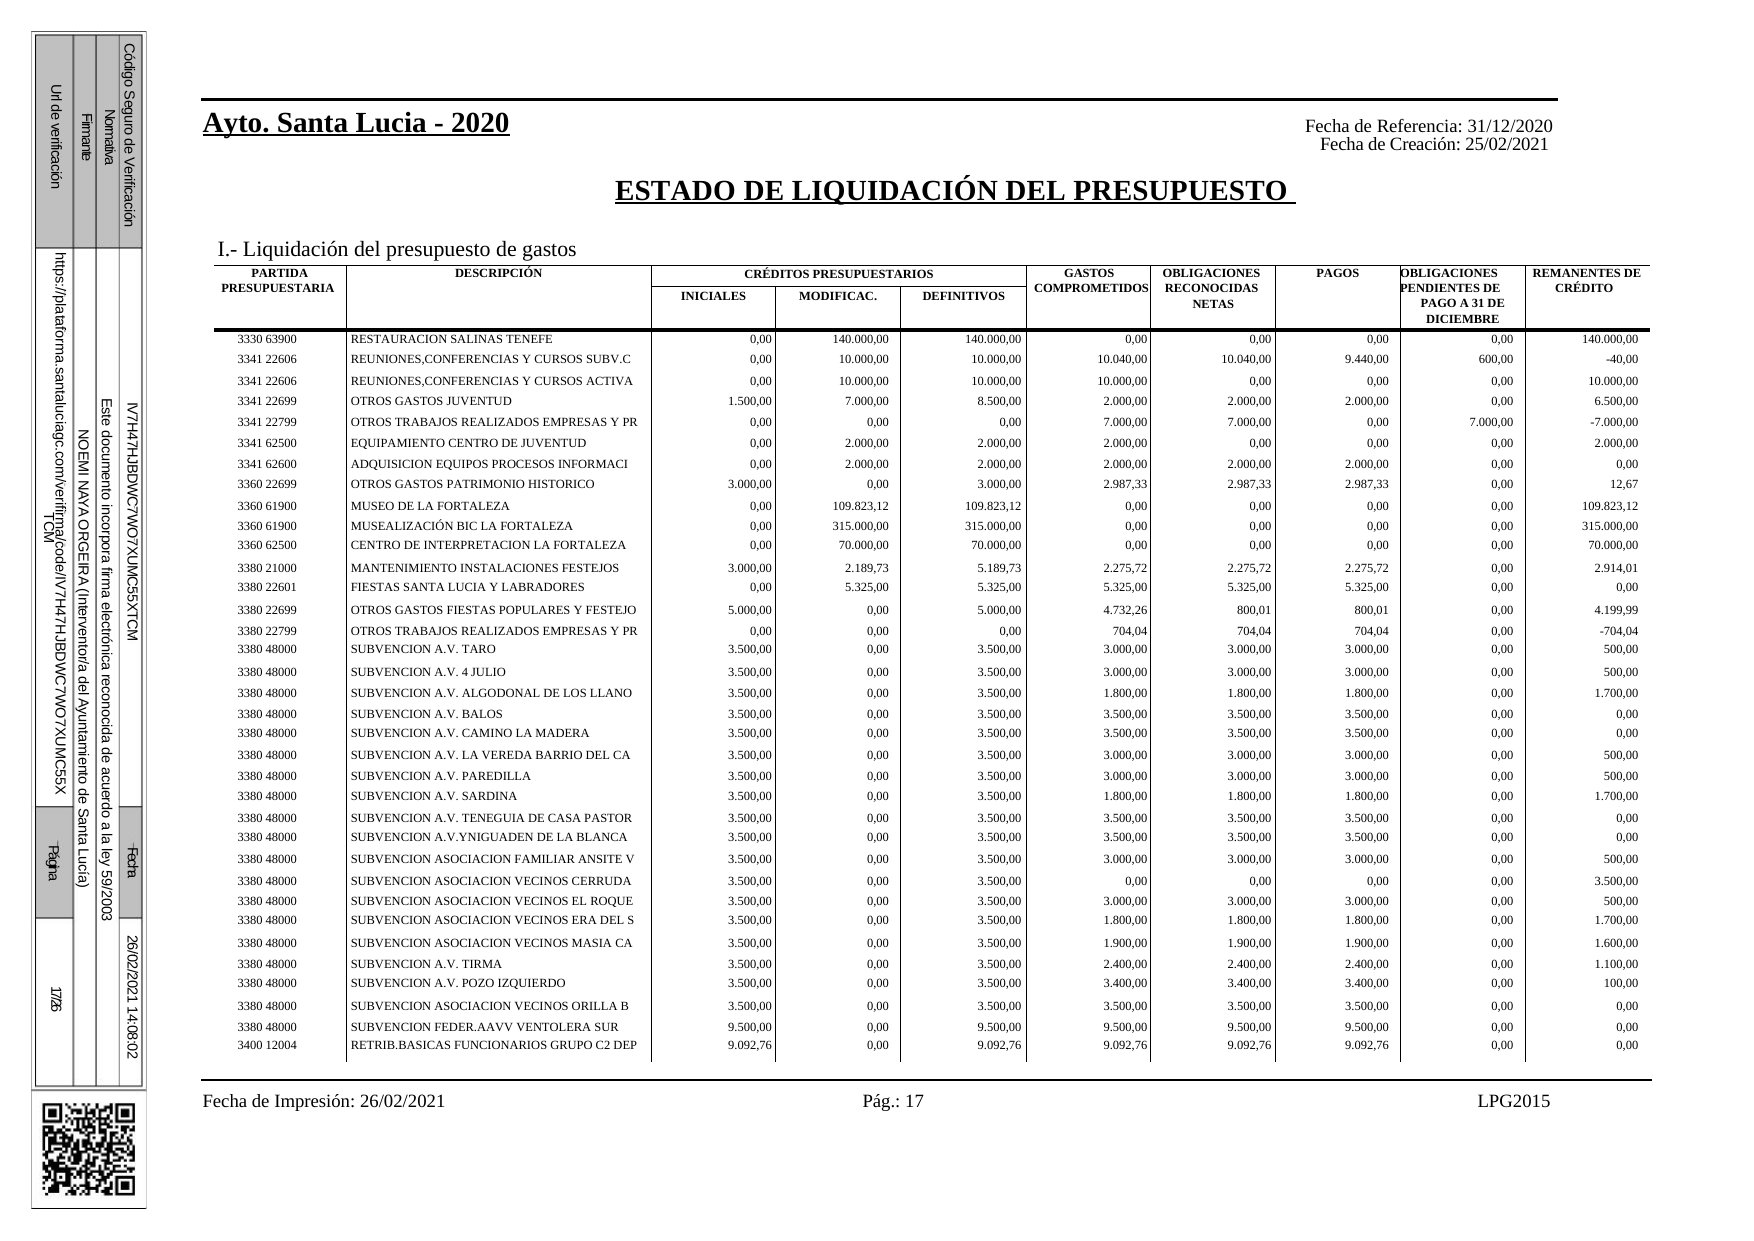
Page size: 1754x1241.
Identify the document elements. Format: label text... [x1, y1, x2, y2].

table_cell 0,00 [652, 494, 775, 515]
table_cell 0,00 [1526, 994, 1650, 1015]
table_cell 3380 22799 [214, 619, 346, 640]
table_cell 3.500,00 [652, 765, 775, 786]
table_cell 3.500,00 [1276, 994, 1400, 1015]
table_cell SUBVENCION A.V. TIRMA [347, 953, 651, 973]
table_cell 3.500,00 [1276, 724, 1400, 744]
table_cell 1.800,00 [1276, 682, 1400, 703]
table_cell 3.500,00 [1526, 869, 1650, 890]
table_cell -704,04 [1526, 619, 1650, 640]
table_cell 9.092,76 [1151, 1036, 1275, 1062]
table_cell 0,00 [776, 848, 900, 869]
table_cell 2.987,33 [1027, 473, 1150, 494]
table_cell 0,00 [1526, 724, 1650, 744]
table_cell 0,00 [776, 890, 900, 911]
table_cell 3.500,00 [652, 703, 775, 723]
table_cell 3341 22606 [214, 348, 346, 369]
table_cell MODIFICAC. [776, 287, 900, 328]
table_cell 7.000,00 [1401, 411, 1525, 432]
table_cell INICIALES [652, 287, 775, 328]
table_cell 2.000,00 [901, 432, 1026, 453]
table_cell 800,01 [1151, 598, 1275, 619]
table_cell 704,04 [1027, 619, 1150, 640]
picture [31, 31, 147, 1209]
table_cell 3.400,00 [1276, 974, 1400, 994]
table_cell 3341 22606 [214, 369, 346, 389]
table_cell 0,00 [776, 703, 900, 723]
table_cell 3380 48000 [214, 744, 346, 765]
table_cell 0,00 [652, 619, 775, 640]
table_cell 3380 48000 [214, 932, 346, 953]
table_cell RETRIB.BASICAS FUNCIONARIOS GRUPO C2 DEP [347, 1036, 651, 1062]
table_cell 3380 48000 [214, 724, 346, 744]
table_cell CENTRO DE INTERPRETACION LA FORTALEZA [347, 536, 651, 557]
table_cell 3.500,00 [901, 661, 1026, 682]
table_cell 1.700,00 [1526, 911, 1650, 932]
text Fecha de Creación: 25/02/2021 [1320, 139, 1650, 154]
table_cell 1.800,00 [1027, 786, 1150, 807]
table_cell 0,00 [652, 453, 775, 473]
table_cell 109.823,12 [1526, 494, 1650, 515]
table_cell 0,00 [1401, 619, 1525, 640]
table_cell 0,00 [1401, 848, 1525, 869]
table_cell 3380 48000 [214, 807, 346, 828]
table_cell 0,00 [776, 411, 900, 432]
table_cell 0,00 [1401, 432, 1525, 453]
table_cell 100,00 [1526, 974, 1650, 994]
table_cell 3.500,00 [652, 640, 775, 661]
table_cell 3.500,00 [901, 932, 1026, 953]
table_cell OTROS GASTOS PATRIMONIO HISTORICO [347, 473, 651, 494]
text ESTADO DE LIQUIDACIÓN DEL PRESUPUESTO [615, 173, 1650, 207]
table_cell 0,00 [1526, 828, 1650, 848]
table_cell 0,00 [1151, 369, 1275, 389]
table_cell 3.500,00 [652, 890, 775, 911]
table_cell 3380 22601 [214, 578, 346, 598]
table_cell 3380 48000 [214, 1015, 346, 1036]
table_cell 3.500,00 [901, 703, 1026, 723]
table_cell 3.000,00 [1027, 640, 1150, 661]
table_cell 0,00 [1027, 515, 1150, 536]
table_cell 2.000,00 [901, 453, 1026, 473]
table_cell 0,00 [1526, 703, 1650, 723]
table_header PAGOS [1276, 266, 1400, 328]
table_cell 0,00 [1401, 994, 1525, 1015]
table_cell 2.000,00 [776, 432, 900, 453]
table_cell 3.000,00 [652, 557, 775, 578]
table_cell 0,00 [1151, 332, 1275, 348]
table_cell 0,00 [1401, 390, 1525, 411]
table_cell 0,00 [1401, 1036, 1525, 1062]
table_cell 2.275,72 [1151, 557, 1275, 578]
table_cell 0,00 [1276, 432, 1400, 453]
table_cell 0,00 [1526, 1015, 1650, 1036]
table_cell 8.500,00 [901, 390, 1026, 411]
table_cell 3.500,00 [1276, 703, 1400, 723]
table_cell 109.823,12 [901, 494, 1026, 515]
table_cell 0,00 [1401, 890, 1525, 911]
table_cell 1.800,00 [1151, 786, 1275, 807]
table_cell 3.000,00 [1027, 890, 1150, 911]
table_cell 1.700,00 [1526, 786, 1650, 807]
table_cell 3380 48000 [214, 953, 346, 973]
table_cell 0,00 [652, 536, 775, 557]
table_cell 3.500,00 [901, 911, 1026, 932]
table_cell 1.700,00 [1526, 682, 1650, 703]
table_cell SUBVENCION ASOCIACION VECINOS ORILLA B [347, 994, 651, 1015]
table_cell 3380 48000 [214, 848, 346, 869]
table_cell 0,00 [1151, 536, 1275, 557]
table_cell 5.325,00 [901, 578, 1026, 598]
table_cell 0,00 [1027, 869, 1150, 890]
table_cell ADQUISICION EQUIPOS PROCESOS INFORMACI [347, 453, 651, 473]
table_cell 0,00 [776, 786, 900, 807]
table_cell 10.000,00 [901, 348, 1026, 369]
table_cell 0,00 [776, 682, 900, 703]
table_cell 3.000,00 [1276, 640, 1400, 661]
table_cell 3.500,00 [1027, 807, 1150, 828]
table_cell 0,00 [1151, 432, 1275, 453]
table_cell 3380 48000 [214, 786, 346, 807]
table_cell 2.000,00 [776, 453, 900, 473]
table_cell 0,00 [1401, 640, 1525, 661]
table_cell 3341 62500 [214, 432, 346, 453]
table_cell 0,00 [776, 869, 900, 890]
table_cell 3.500,00 [1276, 807, 1400, 828]
table_cell 3.500,00 [901, 807, 1026, 828]
table_cell 3.500,00 [652, 786, 775, 807]
table_cell 500,00 [1526, 661, 1650, 682]
table_cell 0,00 [1276, 411, 1400, 432]
table_cell 3.000,00 [1027, 848, 1150, 869]
table_cell 3.500,00 [901, 953, 1026, 973]
table_cell 3.000,00 [1276, 765, 1400, 786]
table_cell 3380 21000 [214, 557, 346, 578]
table_cell MANTENIMIENTO INSTALACIONES FESTEJOS [347, 557, 651, 578]
table_cell 3360 22699 [214, 473, 346, 494]
table_cell 3380 48000 [214, 994, 346, 1015]
table_cell 0,00 [1526, 1036, 1650, 1062]
table_cell 2.400,00 [1027, 953, 1150, 973]
table_cell 3.500,00 [901, 848, 1026, 869]
table_cell 704,04 [1276, 619, 1400, 640]
table_cell 0,00 [1401, 661, 1525, 682]
table_cell 1.600,00 [1526, 932, 1650, 953]
table_cell 3341 62600 [214, 453, 346, 473]
table_cell SUBVENCION A.V. ALGODONAL DE LOS LLANO [347, 682, 651, 703]
table_cell 0,00 [652, 515, 775, 536]
table_cell 9.500,00 [1276, 1015, 1400, 1036]
table_cell 3.500,00 [652, 911, 775, 932]
table_cell SUBVENCION A.V. PAREDILLA [347, 765, 651, 786]
table_cell SUBVENCION A.V. CAMINO LA MADERA [347, 724, 651, 744]
table_cell 2.000,00 [1151, 390, 1275, 411]
table_cell 2.400,00 [1276, 953, 1400, 973]
table_cell 3380 48000 [214, 682, 346, 703]
table_cell 3380 48000 [214, 890, 346, 911]
table_cell 0,00 [776, 828, 900, 848]
table_cell SUBVENCION ASOCIACION VECINOS ERA DEL S [347, 911, 651, 932]
table_cell 0,00 [1276, 369, 1400, 389]
table_cell 0,00 [1401, 453, 1525, 473]
table_cell 0,00 [776, 640, 900, 661]
table_cell 0,00 [1401, 536, 1525, 557]
table_cell 3341 22799 [214, 411, 346, 432]
table_cell 3.000,00 [1151, 661, 1275, 682]
table_cell 0,00 [1401, 332, 1525, 348]
table_cell 9.500,00 [652, 1015, 775, 1036]
table_cell 0,00 [1401, 1015, 1525, 1036]
table_header DESCRIPCIÓN [347, 266, 651, 328]
table_cell 3380 48000 [214, 828, 346, 848]
table_cell 3.000,00 [1151, 744, 1275, 765]
table_cell 9.092,76 [901, 1036, 1026, 1062]
table_cell 1.900,00 [1276, 932, 1400, 953]
table_cell 1.800,00 [1027, 682, 1150, 703]
table_cell 3380 48000 [214, 703, 346, 723]
table_cell 3.000,00 [1276, 661, 1400, 682]
table_cell 0,00 [1401, 724, 1525, 744]
table_cell SUBVENCION A.V. 4 JULIO [347, 661, 651, 682]
table_cell 0,00 [776, 744, 900, 765]
table_cell 3.500,00 [901, 890, 1026, 911]
table_cell SUBVENCION A.V. BALOS [347, 703, 651, 723]
table_cell 3360 62500 [214, 536, 346, 557]
table_cell SUBVENCION ASOCIACION VECINOS EL ROQUE [347, 890, 651, 911]
table_cell 3.000,00 [1151, 640, 1275, 661]
table_cell 500,00 [1526, 640, 1650, 661]
table_cell 0,00 [652, 369, 775, 389]
table_cell 3.500,00 [1027, 828, 1150, 848]
text Fecha de Impresión: 26/02/2021 Pág.: 17 LPG2015 [202, 1090, 1650, 1111]
table_cell 10.000,00 [776, 348, 900, 369]
table_cell 0,00 [1276, 515, 1400, 536]
table_cell 9.500,00 [1151, 1015, 1275, 1036]
table_cell 0,00 [776, 661, 900, 682]
table_cell 10.000,00 [1027, 369, 1150, 389]
table_cell 3.000,00 [1027, 744, 1150, 765]
table_cell 1.900,00 [1027, 932, 1150, 953]
table_cell SUBVENCION ASOCIACION VECINOS CERRUDA [347, 869, 651, 890]
table_cell 0,00 [1401, 911, 1525, 932]
table_cell 3360 61900 [214, 494, 346, 515]
table_cell 6.500,00 [1526, 390, 1650, 411]
table_header PARTIDA PRESUPUESTARIA [214, 266, 346, 328]
table_cell 704,04 [1151, 619, 1275, 640]
table_cell 3.500,00 [901, 765, 1026, 786]
table_cell 0,00 [652, 411, 775, 432]
table_cell 500,00 [1526, 765, 1650, 786]
table_cell 12,67 [1526, 473, 1650, 494]
table_cell 0,00 [1401, 807, 1525, 828]
table_cell SUBVENCION A.V. POZO IZQUIERDO [347, 974, 651, 994]
table_cell 315.000,00 [776, 515, 900, 536]
table_cell 0,00 [1401, 744, 1525, 765]
table_cell 3380 48000 [214, 661, 346, 682]
table_header GASTOS COMPROMETIDOS [1027, 266, 1150, 328]
table_cell 3.400,00 [1027, 974, 1150, 994]
table_cell 2.000,00 [1027, 453, 1150, 473]
table_cell FIESTAS SANTA LUCIA Y LABRADORES [347, 578, 651, 598]
table_header OBLIGACIONES PENDIENTES DE PAGO A 31 DE DICIEMBRE [1401, 266, 1525, 328]
table_cell 3.500,00 [901, 974, 1026, 994]
table_cell 0,00 [1401, 369, 1525, 389]
table_cell 140.000,00 [901, 332, 1026, 348]
table_cell SUBVENCION A.V. SARDINA [347, 786, 651, 807]
table_cell 2.000,00 [1276, 390, 1400, 411]
table_cell 315.000,00 [1526, 515, 1650, 536]
table_cell 3.500,00 [652, 994, 775, 1015]
table_cell 3.500,00 [901, 724, 1026, 744]
table_cell 9.092,76 [1027, 1036, 1150, 1062]
table_cell 0,00 [776, 473, 900, 494]
table_cell 2.000,00 [1526, 432, 1650, 453]
table_cell 0,00 [1401, 765, 1525, 786]
table_cell 3330 63900 [214, 332, 346, 348]
table_cell 1.800,00 [1276, 911, 1400, 932]
table_cell 10.040,00 [1027, 348, 1150, 369]
table_cell 3380 22699 [214, 598, 346, 619]
table_cell 3.000,00 [1027, 661, 1150, 682]
table_cell 0,00 [776, 974, 900, 994]
table_cell 3.500,00 [1151, 828, 1275, 848]
table_cell -7.000,00 [1526, 411, 1650, 432]
table_cell 3.500,00 [901, 869, 1026, 890]
table_cell 0,00 [776, 1015, 900, 1036]
table_cell 70.000,00 [901, 536, 1026, 557]
table_cell 3.500,00 [1151, 724, 1275, 744]
table_cell 800,01 [1276, 598, 1400, 619]
table_cell 0,00 [1276, 332, 1400, 348]
table_cell SUBVENCION A.V. TARO [347, 640, 651, 661]
table_cell 2.987,33 [1276, 473, 1400, 494]
table_header OBLIGACIONES RECONOCIDAS NETAS [1151, 266, 1275, 328]
table_cell 3400 12004 [214, 1036, 346, 1062]
table_cell 1.500,00 [652, 390, 775, 411]
table_cell 3.500,00 [1276, 828, 1400, 848]
table_cell 1.800,00 [1151, 682, 1275, 703]
table_cell OTROS TRABAJOS REALIZADOS EMPRESAS Y PR [347, 619, 651, 640]
table_cell 3380 48000 [214, 765, 346, 786]
table_cell 0,00 [776, 724, 900, 744]
table_cell 2.000,00 [1151, 453, 1275, 473]
table_cell SUBVENCION ASOCIACION FAMILIAR ANSITE V [347, 848, 651, 869]
table_cell 0,00 [1401, 682, 1525, 703]
table_cell 3.000,00 [1151, 848, 1275, 869]
table_cell 0,00 [776, 1036, 900, 1062]
table_cell 0,00 [1401, 703, 1525, 723]
table_cell 3.500,00 [1027, 703, 1150, 723]
table_cell SUBVENCION A.V. LA VEREDA BARRIO DEL CA [347, 744, 651, 765]
table_cell 3.500,00 [652, 848, 775, 869]
table_cell MUSEALIZACIÓN BIC LA FORTALEZA [347, 515, 651, 536]
table_cell EQUIPAMIENTO CENTRO DE JUVENTUD [347, 432, 651, 453]
table_cell 3.500,00 [652, 807, 775, 828]
table_cell 1.800,00 [1151, 911, 1275, 932]
table_cell 2.400,00 [1151, 953, 1275, 973]
table_cell 5.189,73 [901, 557, 1026, 578]
text I.- Liquidación del presupuesto de gastos [217, 236, 1650, 261]
table_cell 9.092,76 [652, 1036, 775, 1062]
table_cell 0,00 [1401, 953, 1525, 973]
table_cell DEFINITIVOS [901, 287, 1026, 328]
table_cell 0,00 [776, 765, 900, 786]
table_cell REUNIONES,CONFERENCIAS Y CURSOS ACTIVA [347, 369, 651, 389]
table_cell 3.400,00 [1151, 974, 1275, 994]
table_cell 5.000,00 [901, 598, 1026, 619]
table_cell 3.500,00 [652, 682, 775, 703]
table_cell RESTAURACION SALINAS TENEFE [347, 332, 651, 348]
table_cell 3.500,00 [652, 828, 775, 848]
table_cell 3.500,00 [1151, 994, 1275, 1015]
table_cell 0,00 [1526, 453, 1650, 473]
table_cell 3.000,00 [652, 473, 775, 494]
table_cell 0,00 [1401, 932, 1525, 953]
table_cell 0,00 [1401, 598, 1525, 619]
table_cell 3.500,00 [652, 953, 775, 973]
table_cell 3.500,00 [1151, 807, 1275, 828]
table_cell 3341 22699 [214, 390, 346, 411]
table_cell 1.800,00 [1276, 786, 1400, 807]
table_cell 315.000,00 [901, 515, 1026, 536]
table_cell 0,00 [776, 619, 900, 640]
table_cell SUBVENCION A.V. TENEGUIA DE CASA PASTOR [347, 807, 651, 828]
table_cell 0,00 [776, 953, 900, 973]
table_header REMANENTES DE CRÉDITO [1526, 266, 1650, 328]
table_cell 3.500,00 [652, 724, 775, 744]
table_cell SUBVENCION FEDER.AAVV VENTOLERA SUR [347, 1015, 651, 1036]
table_cell 140.000,00 [1526, 332, 1650, 348]
table_cell 3380 48000 [214, 974, 346, 994]
table_cell 1.800,00 [1027, 911, 1150, 932]
table_cell 2.189,73 [776, 557, 900, 578]
text Ayto. Santa Lucia - 2020 Fecha de Referencia: 31/12/2020 [202, 106, 1650, 139]
table_cell 3.500,00 [1027, 994, 1150, 1015]
table_cell 10.040,00 [1151, 348, 1275, 369]
table_cell 9.500,00 [1027, 1015, 1150, 1036]
table_cell 3380 48000 [214, 869, 346, 890]
table_cell 0,00 [1401, 974, 1525, 994]
table_cell 0,00 [1151, 494, 1275, 515]
table_cell 2.275,72 [1276, 557, 1400, 578]
table_cell 0,00 [901, 411, 1026, 432]
table_cell 0,00 [652, 348, 775, 369]
table_header CRÉDITOS PRESUPUESTARIOS [652, 266, 1026, 286]
table_cell 0,00 [776, 911, 900, 932]
table_cell 0,00 [652, 332, 775, 348]
table_cell 3380 48000 [214, 640, 346, 661]
table_cell 3.000,00 [1276, 848, 1400, 869]
table_cell 0,00 [1401, 515, 1525, 536]
table_cell OTROS GASTOS JUVENTUD [347, 390, 651, 411]
table_cell 2.914,01 [1526, 557, 1650, 578]
table_cell 0,00 [1151, 515, 1275, 536]
table_cell 7.000,00 [776, 390, 900, 411]
table_cell 3.500,00 [901, 994, 1026, 1015]
table_cell 7.000,00 [1027, 411, 1150, 432]
table_cell 0,00 [1401, 828, 1525, 848]
table_cell 10.000,00 [901, 369, 1026, 389]
table_cell 1.100,00 [1526, 953, 1650, 973]
table_cell 0,00 [1401, 786, 1525, 807]
table_cell 0,00 [1276, 536, 1400, 557]
table_cell SUBVENCION A.V.YNIGUADEN DE LA BLANCA [347, 828, 651, 848]
table_cell 0,00 [1151, 869, 1275, 890]
table_cell 0,00 [776, 598, 900, 619]
table_cell 10.000,00 [776, 369, 900, 389]
table_cell SUBVENCION ASOCIACION VECINOS MASIA CA [347, 932, 651, 953]
table_cell REUNIONES,CONFERENCIAS Y CURSOS SUBV.C [347, 348, 651, 369]
table_cell -40,00 [1526, 348, 1650, 369]
table_cell 0,00 [1401, 557, 1525, 578]
table_cell 3.500,00 [901, 640, 1026, 661]
table_cell 4.732,26 [1027, 598, 1150, 619]
table_cell 70.000,00 [1526, 536, 1650, 557]
table_cell 0,00 [1526, 578, 1650, 598]
table_cell 3.500,00 [652, 974, 775, 994]
table_cell 7.000,00 [1151, 411, 1275, 432]
table_cell 3.500,00 [901, 744, 1026, 765]
table_cell 500,00 [1526, 744, 1650, 765]
table_cell 0,00 [1401, 473, 1525, 494]
table_cell 0,00 [776, 932, 900, 953]
table_cell 70.000,00 [776, 536, 900, 557]
table_cell 2.275,72 [1027, 557, 1150, 578]
table_cell OTROS GASTOS FIESTAS POPULARES Y FESTEJO [347, 598, 651, 619]
table_cell 0,00 [652, 578, 775, 598]
table_cell 5.325,00 [776, 578, 900, 598]
table_cell 0,00 [1027, 332, 1150, 348]
table_cell MUSEO DE LA FORTALEZA [347, 494, 651, 515]
table_cell 3.000,00 [1027, 765, 1150, 786]
table_cell 3.000,00 [1276, 890, 1400, 911]
table_cell 3.500,00 [901, 682, 1026, 703]
table_cell 10.000,00 [1526, 369, 1650, 389]
table_cell 0,00 [1526, 807, 1650, 828]
table_cell 600,00 [1401, 348, 1525, 369]
table_cell 0,00 [1401, 578, 1525, 598]
table_cell 9.440,00 [1276, 348, 1400, 369]
table_cell 2.000,00 [1027, 390, 1150, 411]
table_cell OTROS TRABAJOS REALIZADOS EMPRESAS Y PR [347, 411, 651, 432]
table_cell 3.500,00 [901, 786, 1026, 807]
table_cell 0,00 [1276, 869, 1400, 890]
table_cell 0,00 [1401, 869, 1525, 890]
table_cell 109.823,12 [776, 494, 900, 515]
table_cell 3.000,00 [1151, 890, 1275, 911]
table_cell 3.000,00 [1151, 765, 1275, 786]
table_cell 500,00 [1526, 890, 1650, 911]
table_cell 0,00 [1401, 494, 1525, 515]
table_cell 1.900,00 [1151, 932, 1275, 953]
table_cell 3380 48000 [214, 911, 346, 932]
table_cell 3.000,00 [901, 473, 1026, 494]
table_cell 2.000,00 [1027, 432, 1150, 453]
table_cell 2.000,00 [1276, 453, 1400, 473]
table_cell 3.500,00 [652, 661, 775, 682]
table_cell 3.500,00 [1151, 703, 1275, 723]
table_cell 140.000,00 [776, 332, 900, 348]
table_cell 4.199,99 [1526, 598, 1650, 619]
table_cell 5.325,00 [1027, 578, 1150, 598]
table_cell 9.500,00 [901, 1015, 1026, 1036]
table_cell 5.000,00 [652, 598, 775, 619]
table_cell 0,00 [776, 994, 900, 1015]
table_cell 3.500,00 [652, 869, 775, 890]
table_cell 3.500,00 [1027, 724, 1150, 744]
table_cell 2.987,33 [1151, 473, 1275, 494]
table_cell 0,00 [1027, 536, 1150, 557]
table_cell 3.500,00 [652, 932, 775, 953]
table_cell 0,00 [652, 432, 775, 453]
table_cell 3360 61900 [214, 515, 346, 536]
table_cell 5.325,00 [1151, 578, 1275, 598]
table_cell 3.500,00 [901, 828, 1026, 848]
table_cell 3.500,00 [652, 744, 775, 765]
table_cell 0,00 [776, 807, 900, 828]
table_cell 5.325,00 [1276, 578, 1400, 598]
table_cell 0,00 [901, 619, 1026, 640]
table_cell 500,00 [1526, 848, 1650, 869]
table_cell 0,00 [1276, 494, 1400, 515]
table_cell 9.092,76 [1276, 1036, 1400, 1062]
table_cell 0,00 [1027, 494, 1150, 515]
table_cell 3.000,00 [1276, 744, 1400, 765]
